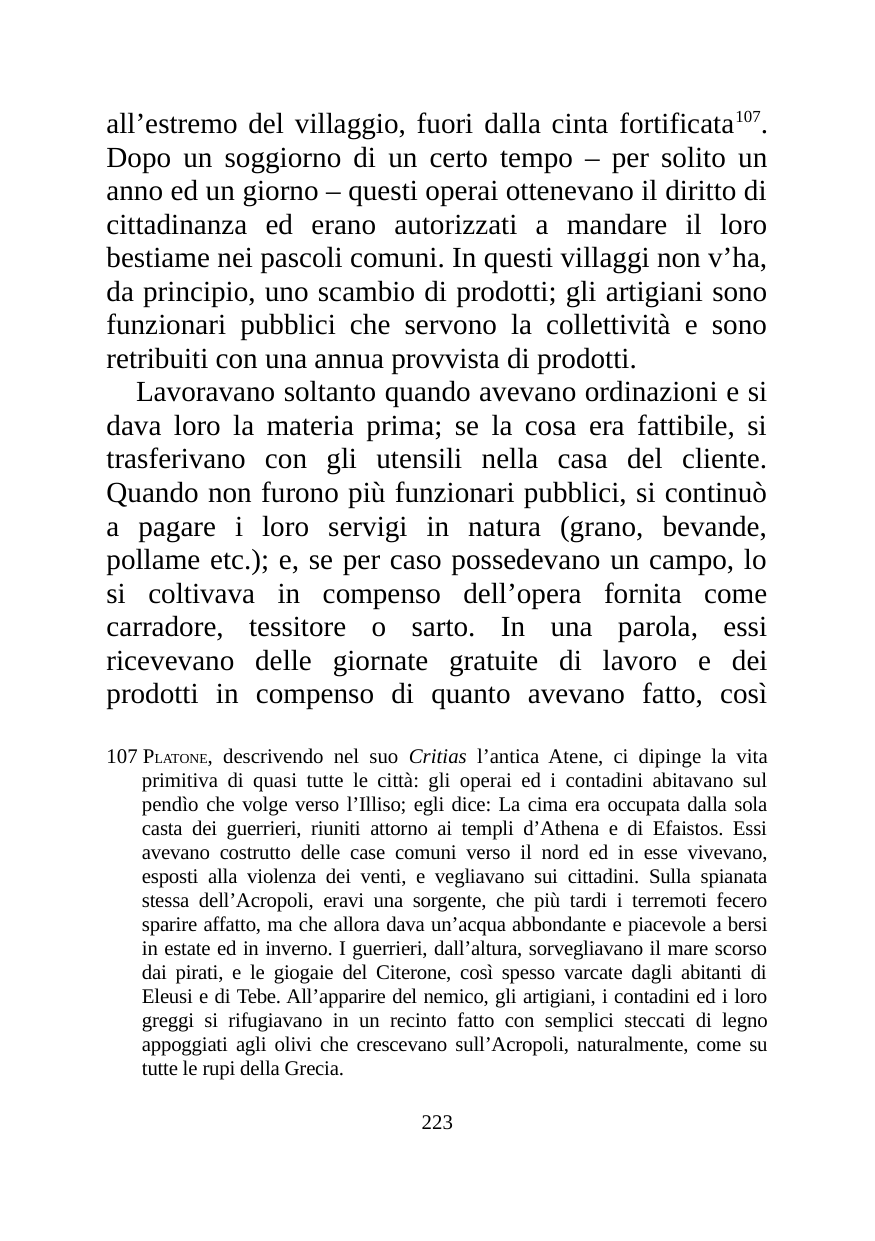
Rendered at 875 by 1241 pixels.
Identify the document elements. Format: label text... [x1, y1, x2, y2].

text Lavoravano soltanto quando avevano ordinazioni e si dava loro la materia prima; se la cosa era fattibile, si trasferivano con gli utensili nella casa del cliente. Quando non furono più funzionari pubblici, si continuò a pagare i loro servigi in natura (grano, bevande, pollame etc.); e, se per caso possedevano un campo, lo si coltivava in compenso dell’opera fornita come carradore, tessitore o sarto. In una parola, essi ricevevano delle giornate gratuite di lavoro e dei prodotti in compenso di quanto avevano fatto, così [106, 374, 768, 710]
text all’estremo del villaggio, fuori dalla cinta fortificata. Dopo un soggiorno di un certo tempo – per solito un anno ed un giorno – questi operai ottenevano il diritto di cittadinanza ed erano autorizzati a mandare il loro bestiame nei pascoli comuni. In questi villaggi non v’ha, da principio, uno scambio di prodotti; gli artigiani sono funzionari pubblici che servono la collettività e sono retribuiti con una annua provvista di prodotti. [106, 106, 768, 374]
text Platone, descrivendo nel suo Critias l’antica Atene, ci dipinge la vita primitiva di quasi tutte le città: gli operai ed i contadini abitavano sul pendìo che volge verso l’Illiso; egli dice: La cima era occupata dalla sola casta dei guerrieri, riuniti attorno ai templi d’Athena e di Efaistos. Essi avevano costrutto delle case comuni verso il nord ed in esse vivevano, esposti alla violenza dei venti, e vegliavano sui cittadini. Sulla spianata stessa dell’Acropoli, eravi una sorgente, che più tardi i terremoti fecero sparire affatto, ma che allora dava un’acqua abbondante e piacevole a bersi in estate ed in inverno. I guerrieri, dall’altura, sorvegliavano il mare scorso dai pirati, e le giogaie del Citerone, così spesso varcate dagli abitanti di Eleusi e di Tebe. All’apparire del nemico, gli artigiani, i contadini ed i loro greggi si rifugiavano in un recinto fatto con semplici steccati di legno appoggiati agli olivi che crescevano sull’Acropoli, naturalmente, come su tutte le rupi della Grecia. [106, 743, 768, 1080]
